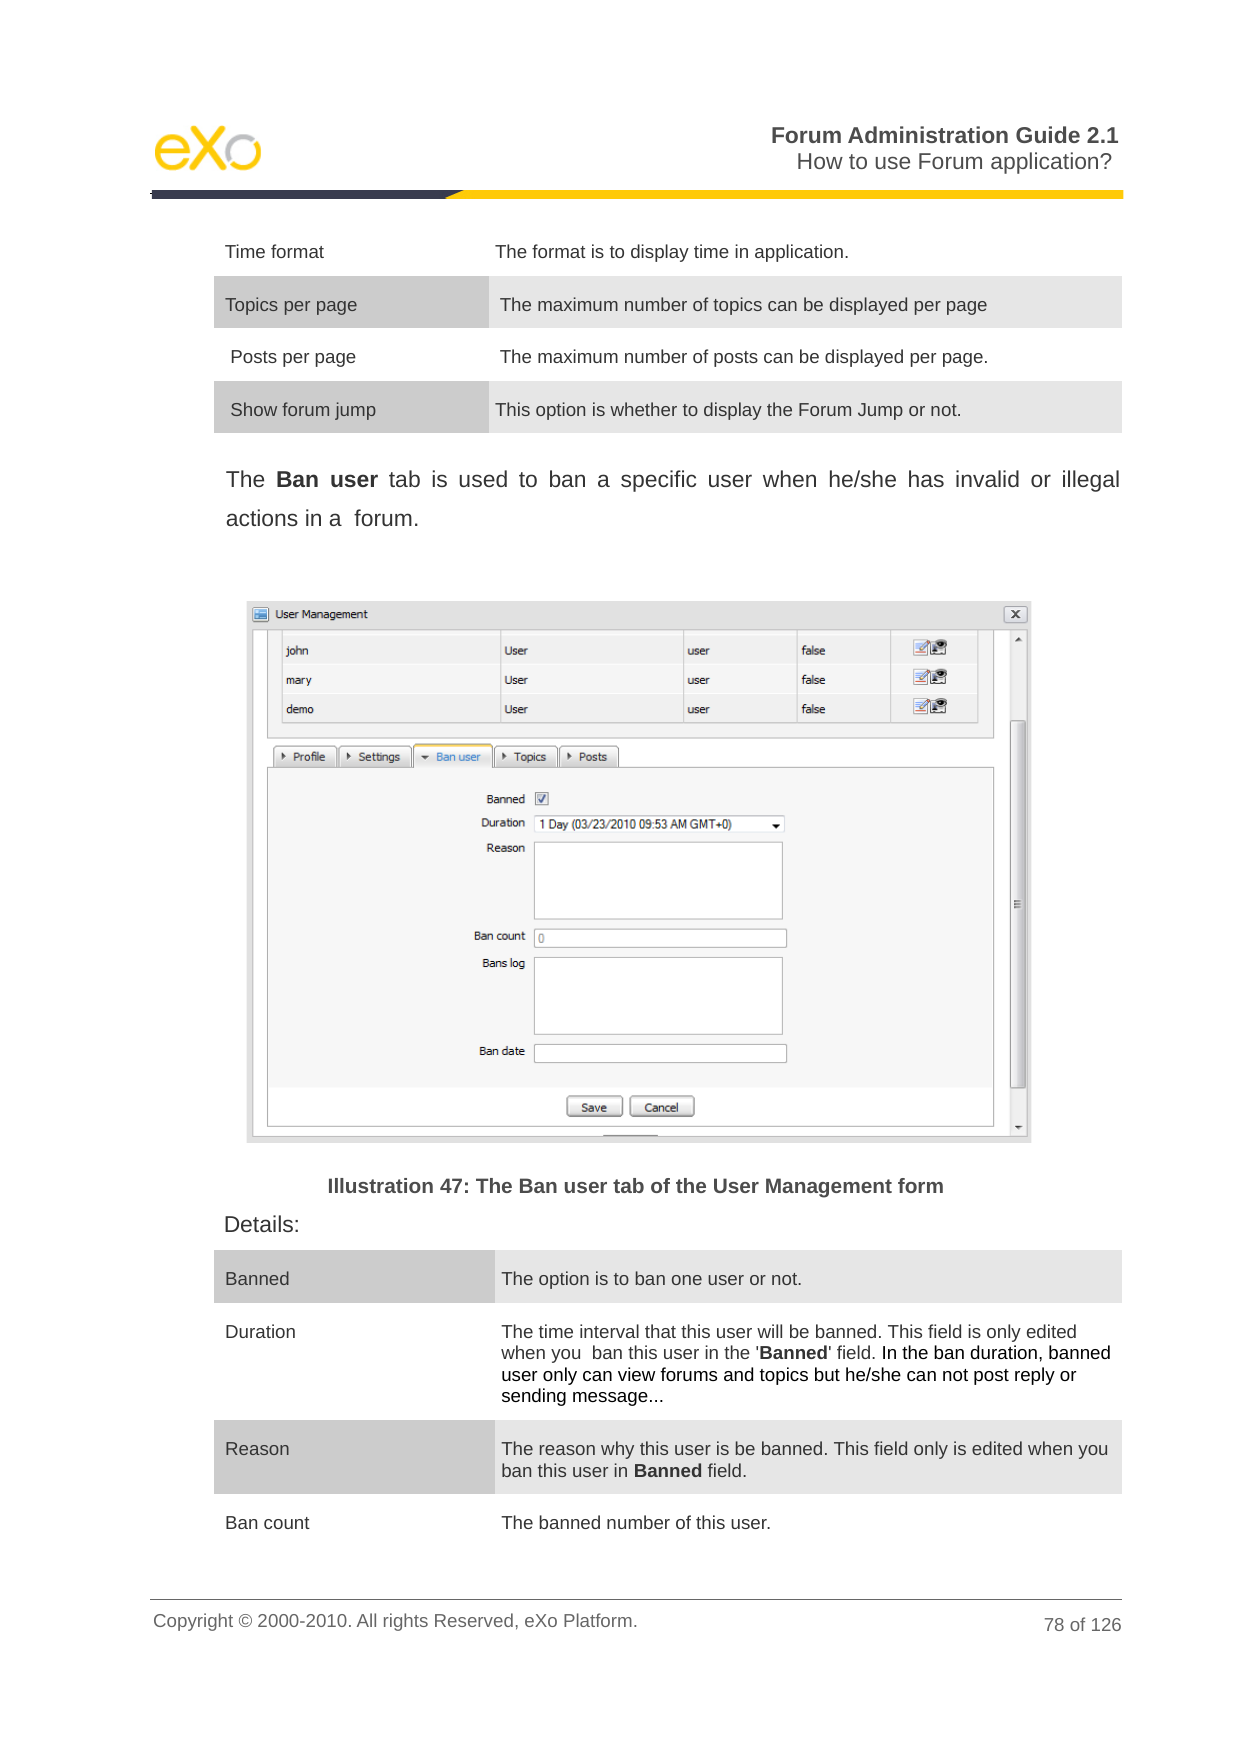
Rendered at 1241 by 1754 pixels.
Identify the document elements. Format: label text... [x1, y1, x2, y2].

picture [246, 601, 1032, 1143]
text Details: [150, 1171, 1122, 1237]
table_cell The time interval that this user will be banned. This field is only edited when you ban this user in the 'Banned' field. In the ban duration, banned user only can view forums and topics but he/she can not post reply or sending message... [495, 1303, 1122, 1420]
table_cell This option is whether to display the Forum Jump or not. [489, 381, 1122, 433]
table_cell Ban count [214, 1494, 495, 1547]
picture [155, 125, 262, 171]
table_cell The maximum number of topics can be displayed per page [489, 276, 1122, 328]
table_cell Reason [214, 1420, 495, 1494]
table_header Banned [214, 1250, 495, 1303]
table_cell The maximum number of posts can be displayed per page. [489, 329, 1122, 381]
text The Ban user tab is used to ban a specific user when he/she has invalid or illegal actions in a forum. [226, 466, 1122, 532]
table_cell The reason why this user is be banned. This field only is edited when you ban this user in Banned field. [495, 1420, 1122, 1494]
table_cell Time format [214, 224, 489, 276]
table_cell The banned number of this user. [495, 1494, 1122, 1547]
table_cell Show forum jump [214, 381, 489, 433]
table_header The option is to ban one user or not. [495, 1250, 1122, 1303]
table_cell Topics per page [214, 276, 489, 328]
text Illustration 48: The Ban user tab of the User Management form [188, 1171, 1083, 1198]
table_cell The format is to display time in application. [489, 224, 1122, 276]
table_cell Duration [214, 1303, 495, 1420]
table_cell Posts per page [214, 329, 489, 381]
picture [151, 190, 1124, 199]
